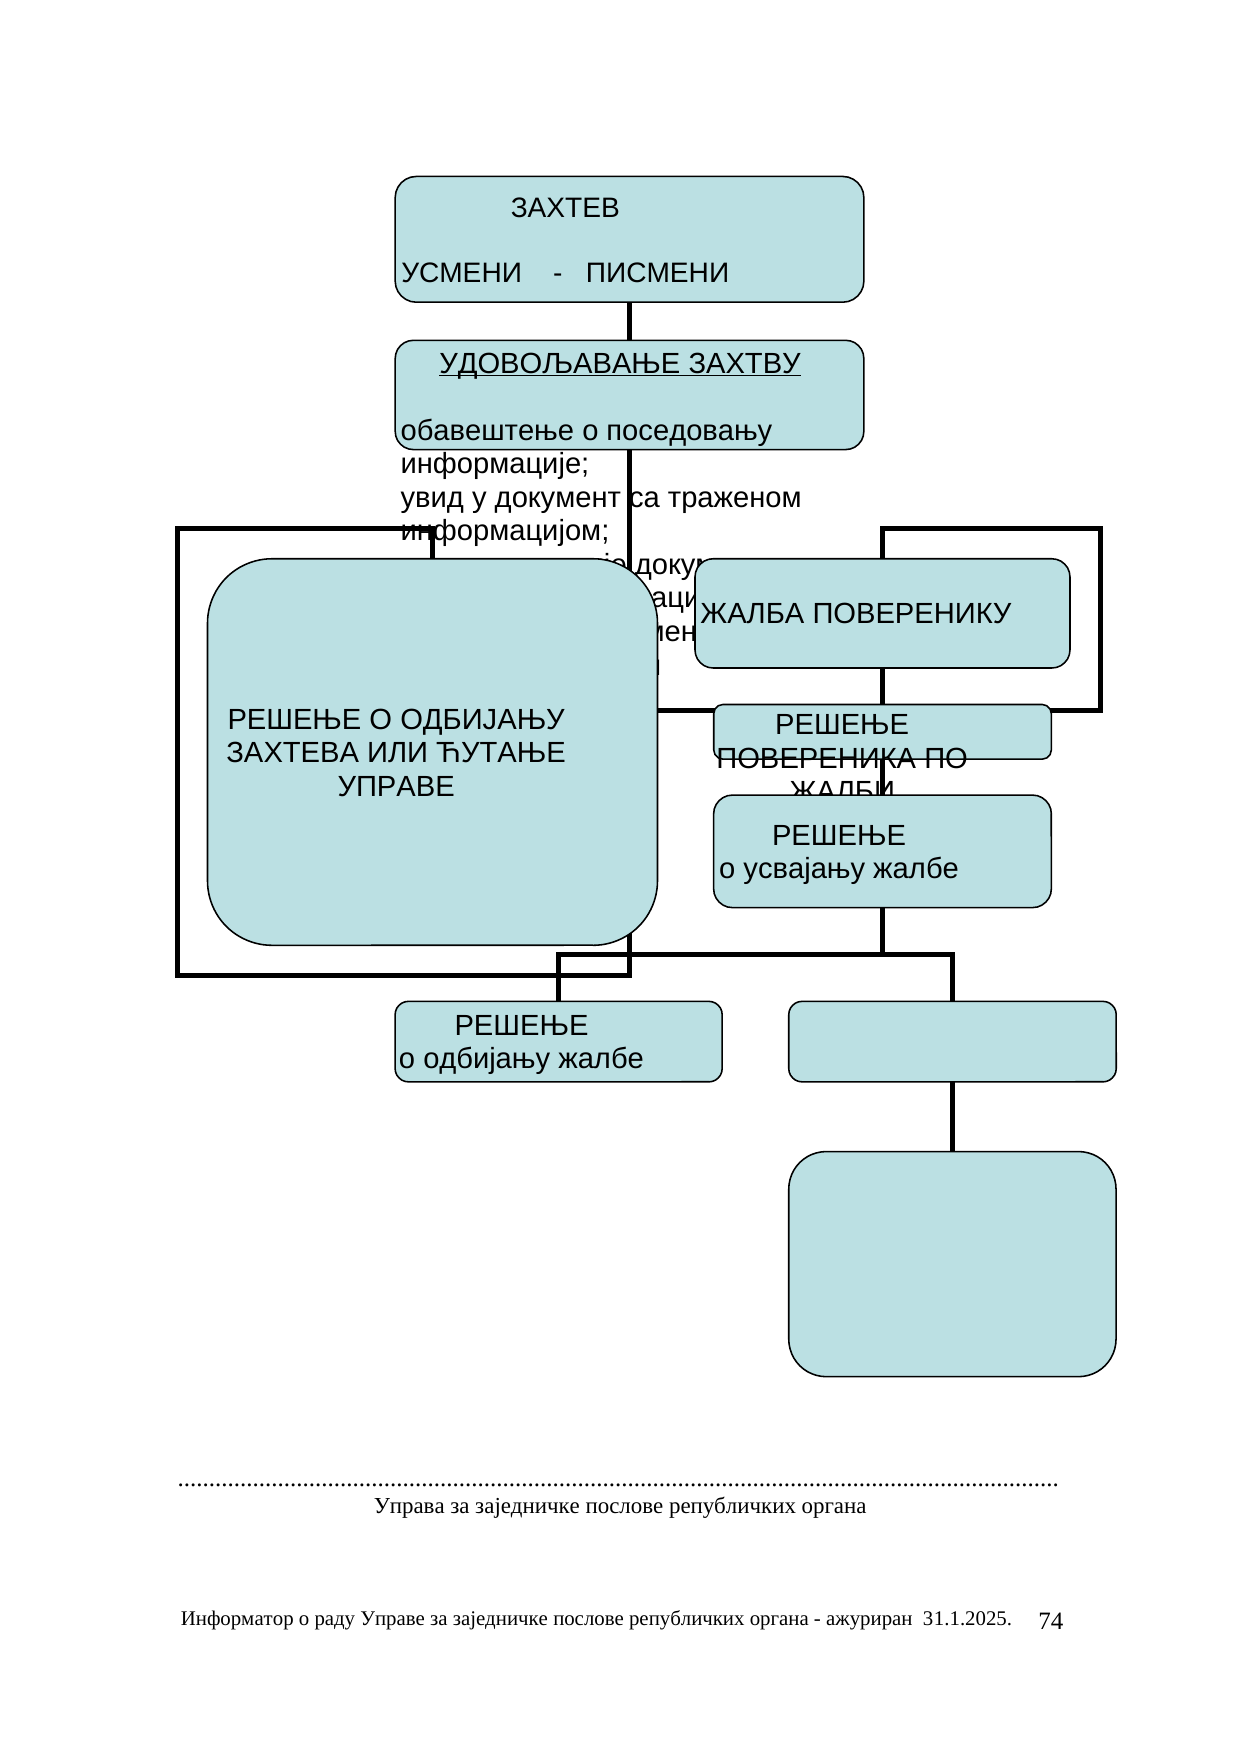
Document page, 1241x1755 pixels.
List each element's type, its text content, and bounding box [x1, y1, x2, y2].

text ............................................................................................................................................. [177, 1463, 1063, 1492]
text Управа за заједничке послове републичких органа [177, 1492, 1063, 1518]
